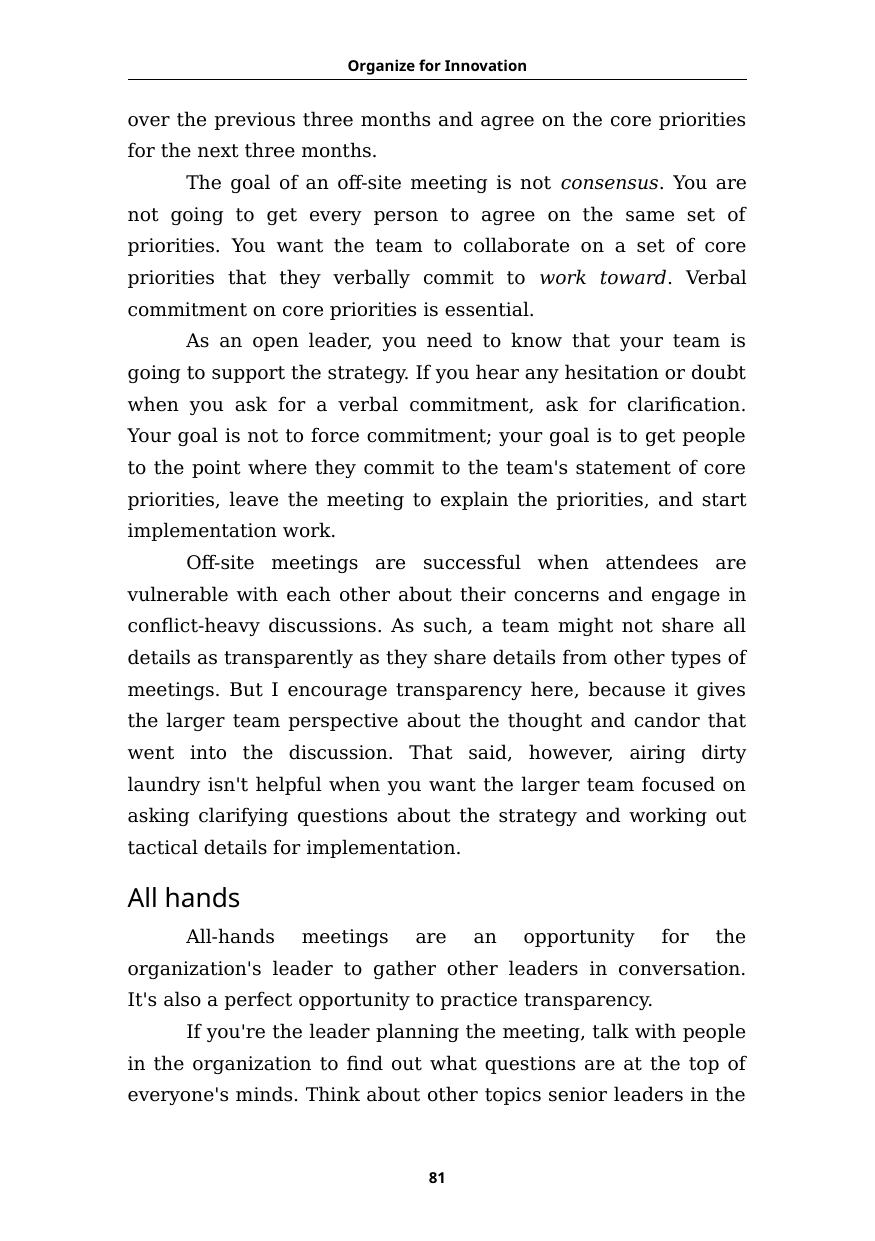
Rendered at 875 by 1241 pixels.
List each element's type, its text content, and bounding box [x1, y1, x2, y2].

text All-hands meetings are an opportunity for the organization's leader to gather other leaders in conversation. It's also a perfect opportunity to practice transparency. [127, 926, 747, 1011]
subtitle All hands [127, 883, 747, 914]
text If you're the leader planning the meeting, talk with people in the organization to find out what questions are at the top of everyone's minds. Think about other topics senior leaders in the [127, 1021, 747, 1106]
text over the previous three months and agree on the core priorities for the next three months. [127, 109, 747, 162]
text As an open leader, you need to know that your team is going to support the strategy. If you hear any hesitation or doubt when you ask for a verbal commitment, ask for clarification. Your goal is not to force commitment; your goal is to get people to the point where they commit to the team's statement of core priorities, leave the meeting to explain the priorities, and start implementation work. [127, 330, 747, 542]
text Off-site meetings are successful when attendees are vulnerable with each other about their concerns and engage in conflict-heavy discussions. As such, a team might not share all details as transparently as they share details from other types of meetings. But I encourage transparency here, because it gives the larger team perspective about the thought and candor that went into the discussion. That said, however, airing dirty laundry isn't helpful when you want the larger team focused on asking clarifying questions about the strategy and working out tactical details for implementation. [127, 552, 747, 859]
text The goal of an off-site meeting is not consensus. You are not going to get every person to agree on the same set of priorities. You want the team to collaborate on a set of core priorities that they verbally commit to work toward. Verbal commitment on core priorities is essential. [127, 172, 747, 321]
